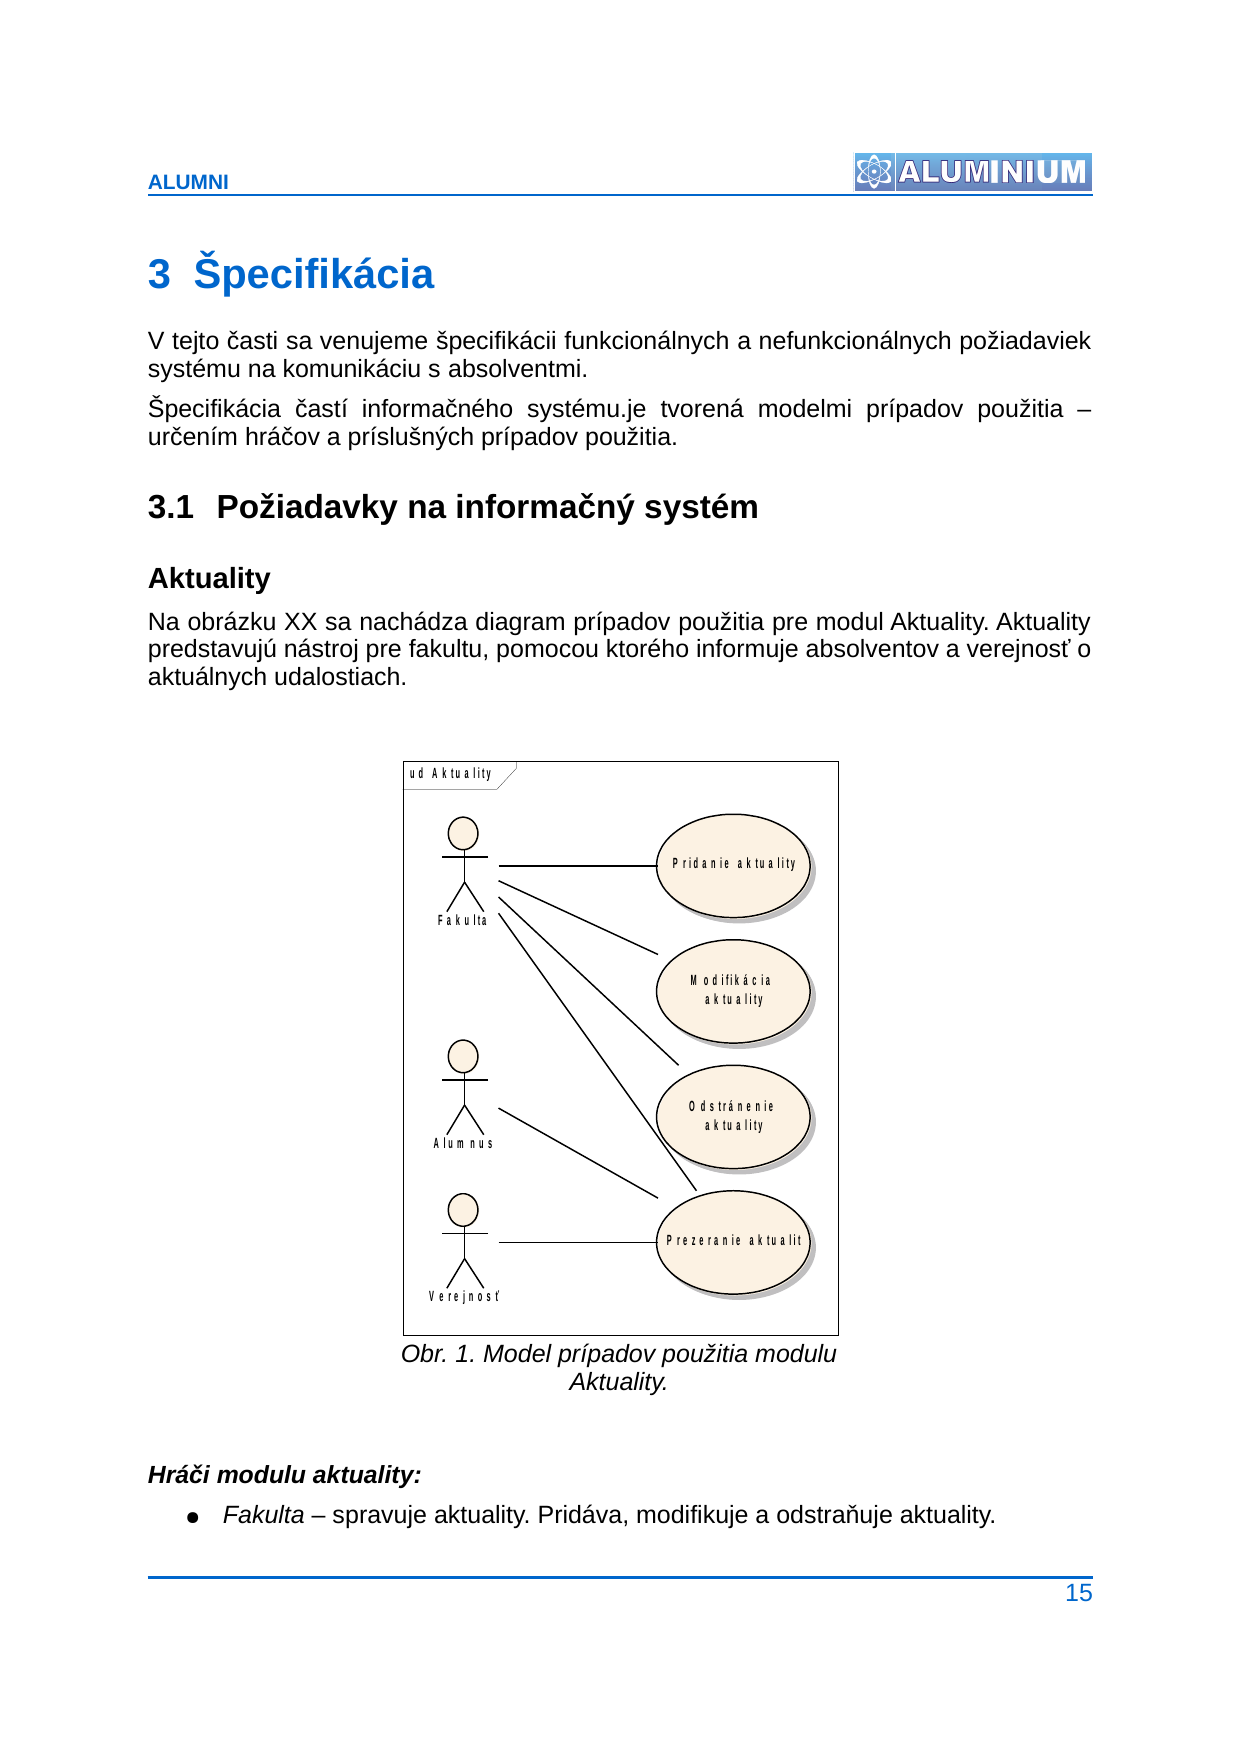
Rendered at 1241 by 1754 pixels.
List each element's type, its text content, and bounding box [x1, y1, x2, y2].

text Špecifikácia častí informačného systému.je tvorená modelmi prípadov použitia – určením hráčov a príslušných prípadov použitia. [148, 395, 1093, 451]
text Obr. 1. Model prípadov použitia modulu Aktuality. [398, 757, 842, 1396]
text Na obrázku XX sa nachádza diagram prípadov použitia pre modul Aktuality. Aktuality predstavujú nástroj pre fakultu, pomocou ktorého informuje absolventov a verejnosť o aktuálnych udalostiach. [148, 607, 1093, 691]
subtitle Požiadavky na informačný systém [148, 488, 1093, 525]
subtitle Špecifikácia [148, 250, 1093, 297]
list Fakulta – spravuje aktuality. Pridáva, modifikuje a odstraňuje aktuality. [185, 1501, 1093, 1529]
text V tejto časti sa venujeme špecifikácii funkcionálnych a nefunkcionálnych požiadaviek systému na komunikáciu s absolventmi. [148, 326, 1093, 382]
subtitle Aktuality [148, 562, 1093, 595]
subtitle Hráči modulu aktuality: [148, 1461, 1093, 1489]
